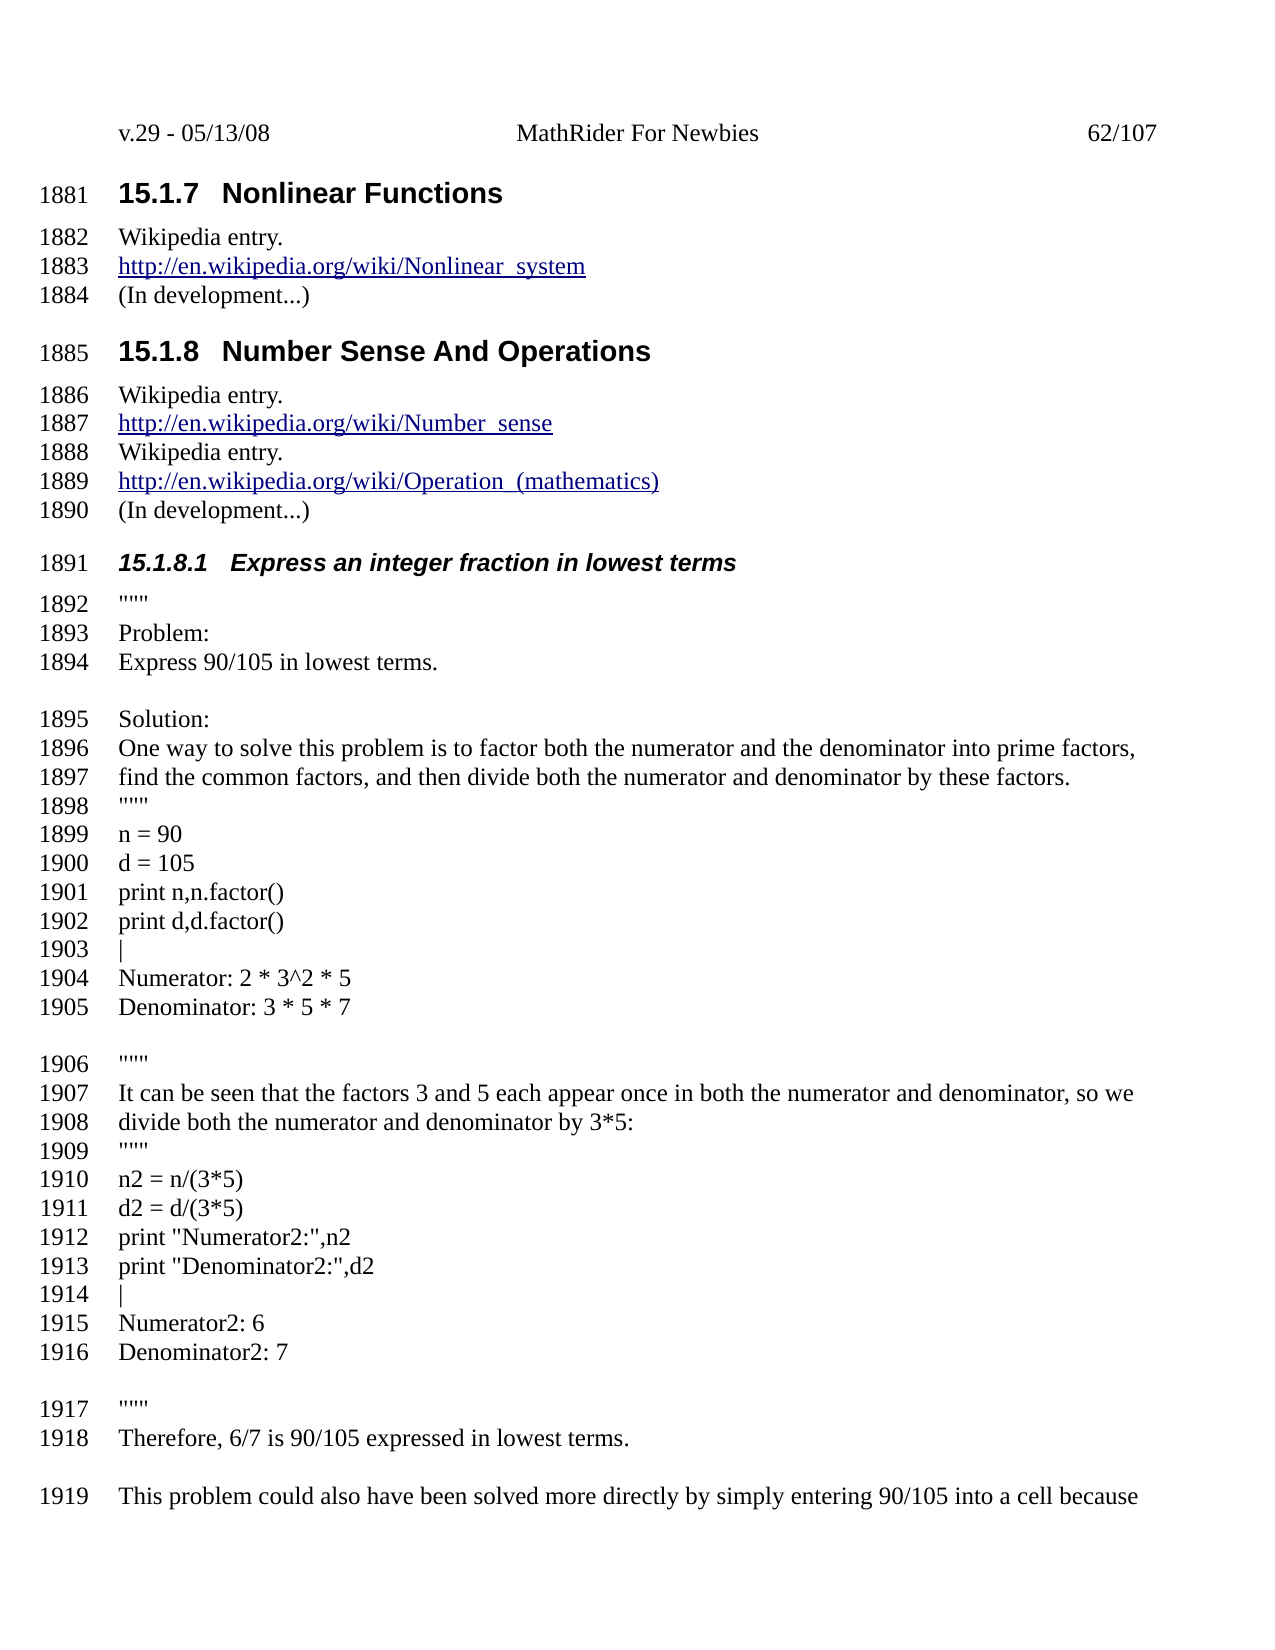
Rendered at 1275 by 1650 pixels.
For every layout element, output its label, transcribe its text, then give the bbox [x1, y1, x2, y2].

text (In development...) [118, 280, 1157, 309]
text """ [118, 1394, 1157, 1423]
text http://en.wikipedia.org/wiki/Nonlinear_system [118, 251, 1157, 280]
text This problem could also have been solved more directly by simply entering 90/105 into a cell because [118, 1481, 1157, 1509]
text """ [118, 791, 1157, 819]
text """ [118, 589, 1157, 618]
text | [118, 934, 1157, 963]
subtitle Nonlinear Functions [118, 176, 1157, 210]
text Numerator: 2 * 3^2 * 5 [118, 963, 1157, 992]
text d = 105 [118, 848, 1157, 877]
subtitle Number Sense And Operations [118, 334, 1157, 367]
text """ [118, 1136, 1157, 1164]
text Denominator: 3 * 5 * 7 [118, 992, 1157, 1021]
text n = 90 [118, 819, 1157, 848]
text Solution: [118, 704, 1157, 733]
text It can be seen that the factors 3 and 5 each appear once in both the numerator and denominator, so we divide both the numerator and denominator by 3*5: [118, 1078, 1157, 1136]
text Therefore, 6/7 is 90/105 expressed in lowest terms. [118, 1423, 1157, 1452]
text (In development...) [118, 495, 1157, 523]
text print "Numerator2:",n2 [118, 1222, 1157, 1251]
text Denominator2: 7 [118, 1337, 1157, 1366]
text | [118, 1279, 1157, 1308]
text Numerator2: 6 [118, 1308, 1157, 1337]
text Wikipedia entry. [118, 380, 1157, 408]
text http://en.wikipedia.org/wiki/Number_sense [118, 408, 1157, 437]
text One way to solve this problem is to factor both the numerator and the denominator into prime factors, find the common factors, and then divide both the numerator and denominator by these factors. [118, 733, 1157, 791]
text Wikipedia entry. [118, 222, 1157, 251]
subtitle Express an integer fraction in lowest terms [118, 548, 1157, 577]
text n2 = n/(3*5) [118, 1164, 1157, 1193]
text print d,d.factor() [118, 906, 1157, 934]
text Express 90/105 in lowest terms. [118, 647, 1157, 676]
text http://en.wikipedia.org/wiki/Operation_(mathematics) [118, 466, 1157, 495]
text print "Denominator2:",d2 [118, 1251, 1157, 1279]
text Problem: [118, 618, 1157, 647]
text Wikipedia entry. [118, 437, 1157, 466]
text """ [118, 1049, 1157, 1078]
text d2 = d/(3*5) [118, 1193, 1157, 1222]
text print n,n.factor() [118, 877, 1157, 906]
